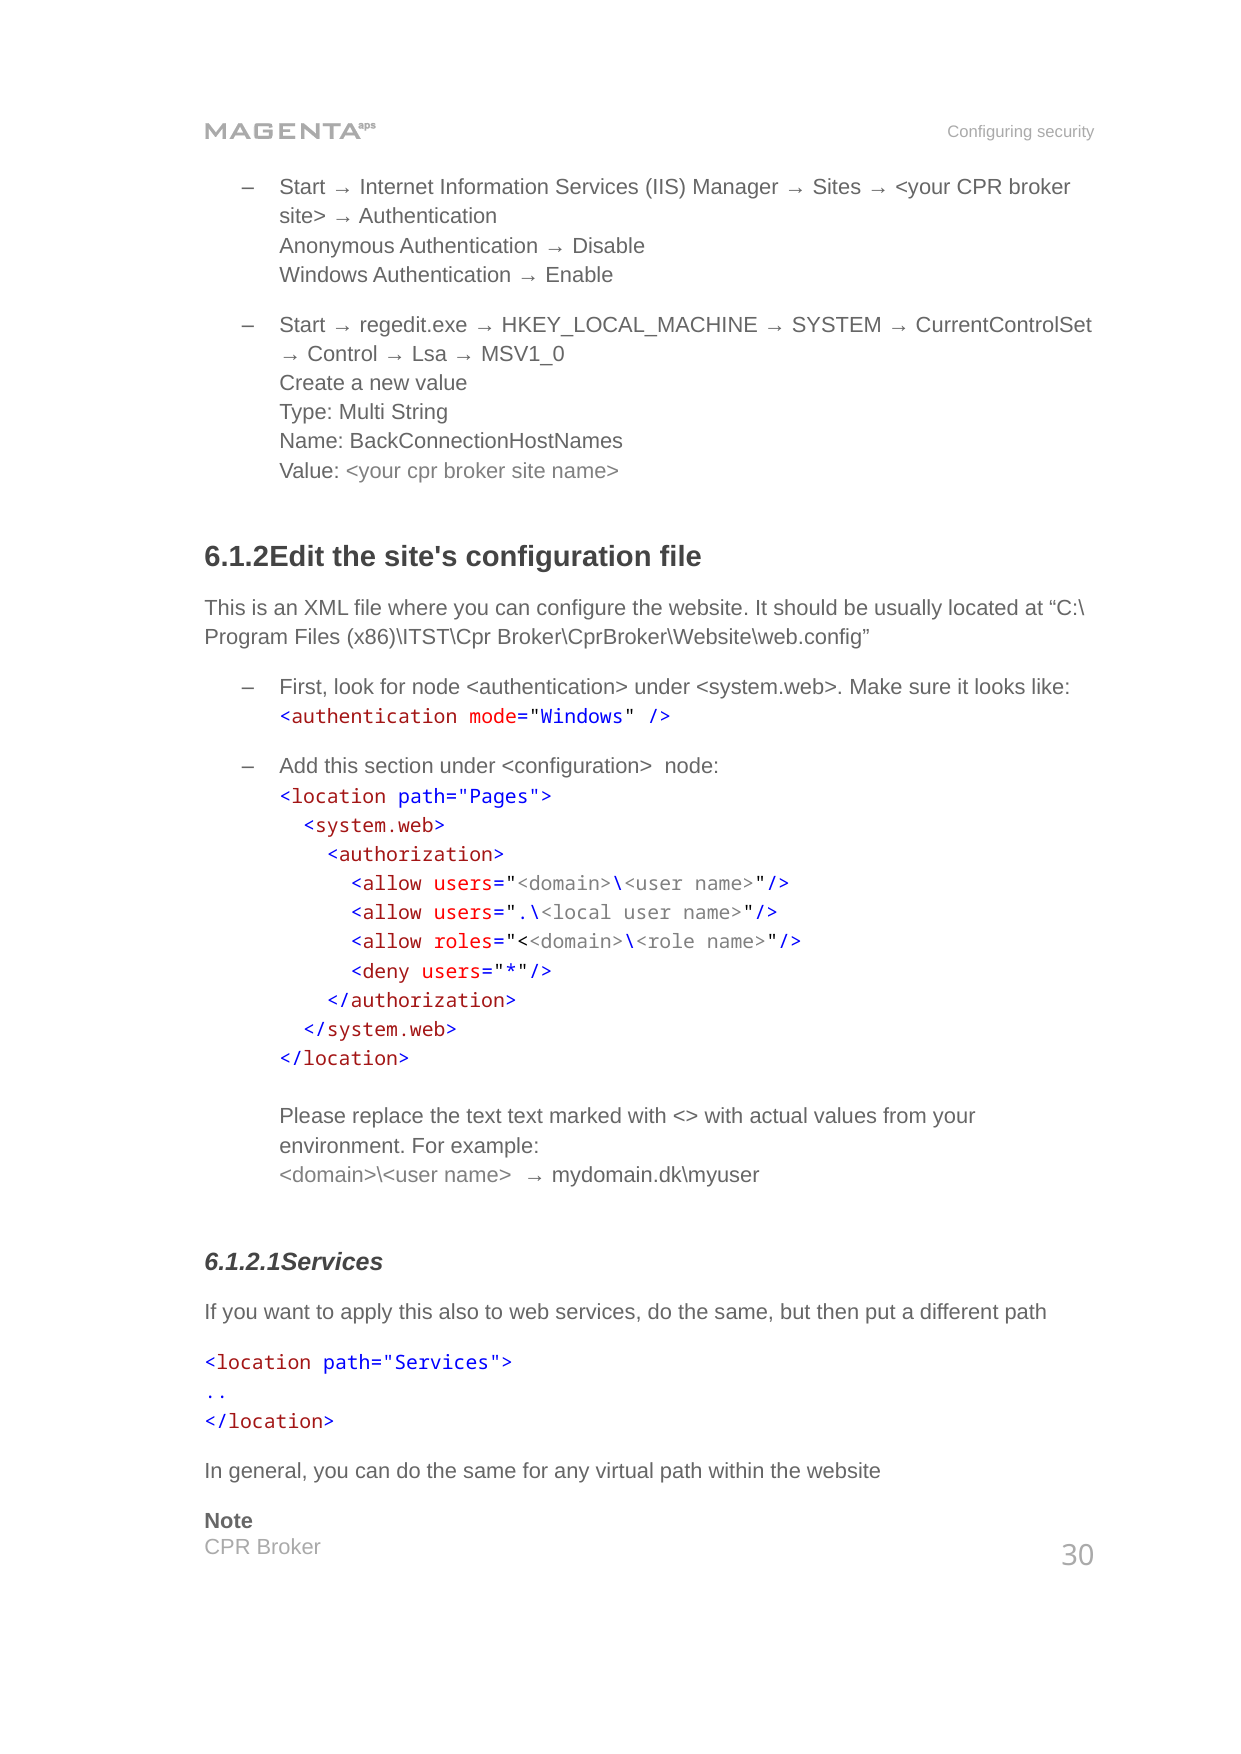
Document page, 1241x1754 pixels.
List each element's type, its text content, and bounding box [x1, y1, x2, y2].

text If you want to apply this also to web services, do the same, but then put a different path [204, 1296, 1094, 1326]
subtitle Edit the site's configuration file [204, 519, 1094, 578]
text Note [204, 1505, 1094, 1534]
text In general, you can do the same for any virtual path within the website [204, 1455, 1094, 1484]
list Start → regedit.exe → HKEY_LOCAL_MACHINE → SYSTEM → CurrentControlSet → Control → Lsa → MSV1_0 Create a new value Type: Multi String Name: BackConnectionHostNames Value: <your cpr broker site name> [242, 309, 1094, 484]
text This is an XML file where you can configure the website. It should be usually located at “C:\Program Files (x86)\ITST\Cpr Broker\CprBroker\Website\web.config” [204, 592, 1094, 651]
list Start → Internet Information Services (IIS) Manager → Sites → <your CPR broker site> → Authentication Anonymous Authentication → Disable Windows Authentication → Enable [242, 171, 1094, 288]
text <location path="Services"> .. </location> [204, 1346, 1094, 1434]
list Add this section under <configuration> node: <location path="Pages"> <system.web> <authorization> <allow users="<domain>\<user name>"/> <allow users=".\<local user name>"/> <allow roles="<<domain>\<role name>"/> <deny users="*"/> </authorization> </system.web> </location> Please replace the text text marked with <> with actual values from your environment. For example: <domain>\<user name> → mydomain.dk\myuser [242, 751, 1094, 1188]
subtitle Services [204, 1223, 1094, 1282]
list First, look for node <authentication> under <system.web>. Make sure it looks like: <authentication mode="Windows" /> [242, 671, 1094, 730]
